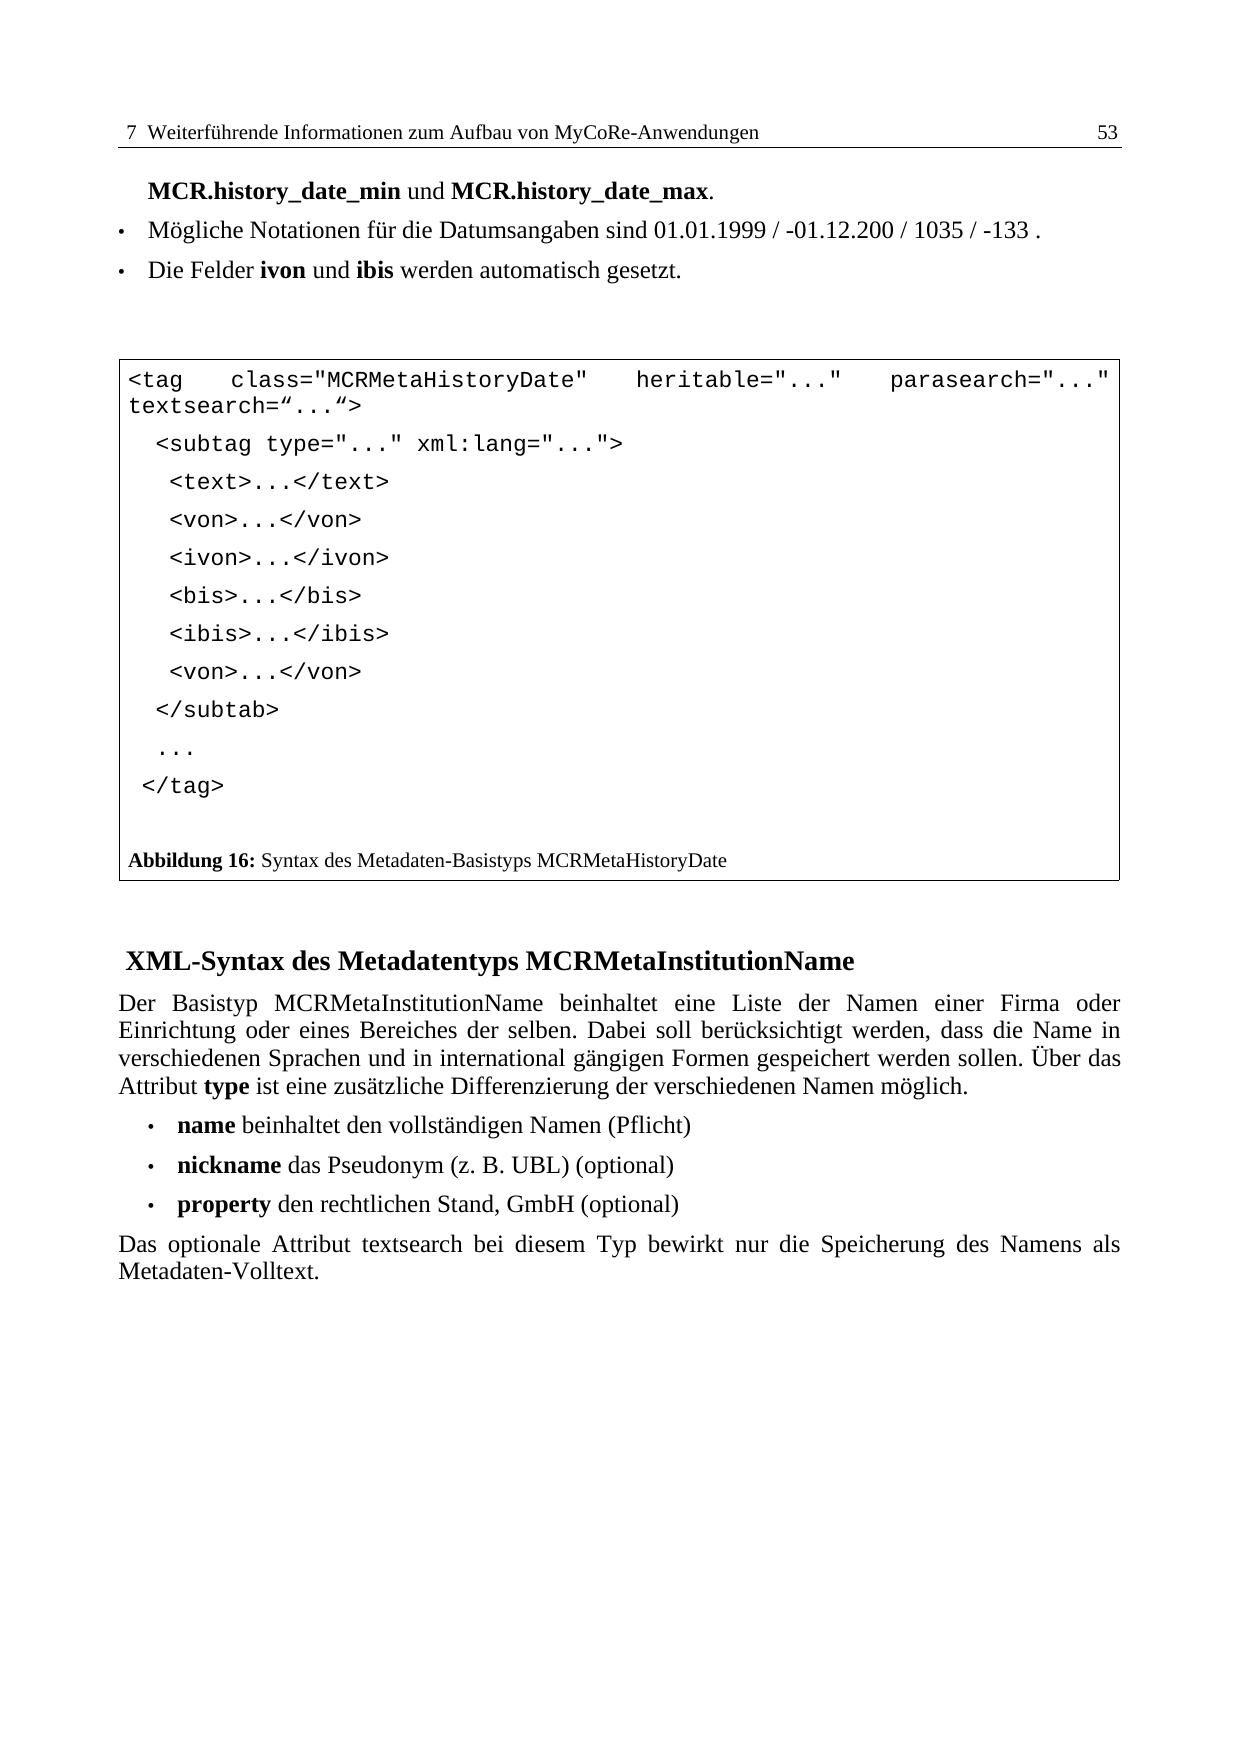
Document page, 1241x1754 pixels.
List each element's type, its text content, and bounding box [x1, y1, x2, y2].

subtitle XML-Syntax des Metadatentyps MCRMetaInstitutionName [118, 945, 1122, 976]
text <von>...</von> [128, 508, 1110, 534]
text <von>...</von> [128, 660, 1110, 687]
text Das optionale Attribut textsearch bei diesem Typ bewirkt nur die Speicherung des Namens als Metadaten-Volltext. [118, 1230, 1122, 1285]
list Die Felder ivon und ibis werden automatisch gesetzt. [118, 256, 1122, 284]
text Der Basistyp MCRMetaInstitutionName beinhaltet eine Liste der Namen einer Firma oder Einrichtung oder eines Bereiches der selben. Dabei soll berücksichtigt werden, dass die Name in verschiedenen Sprachen und in international gängigen Formen gespeichert werden sollen. Über das Attribut type ist eine zusätzliche Differenzierung der verschiedenen Namen möglich. [118, 989, 1122, 1099]
text </subtab> [128, 698, 1110, 724]
list MCR.history_date_min und MCR.history_date_max. [118, 177, 1122, 205]
text <text>...</text> [128, 470, 1110, 496]
list name beinhaltet den vollständigen Namen (Pflicht) [118, 1111, 1122, 1139]
list property den rechtlichen Stand, GmbH (optional) [118, 1190, 1122, 1218]
text <ivon>...</ivon> [128, 546, 1110, 572]
text <subtag type="..." xml:lang="..."> [128, 432, 1110, 458]
text <tag class="MCRMetaHistoryDate" heritable="..." parasearch="..." textsearch=“...“> [128, 368, 1110, 420]
text </tag> [128, 774, 1110, 801]
text Abbildung 16: Syntax des Metadaten-Basistyps MCRMetaHistoryDate [128, 848, 1110, 871]
text ... [128, 736, 1110, 763]
list nickname das Pseudonym (z. B. UBL) (optional) [118, 1151, 1122, 1178]
list Mögliche Notationen für die Datumsangaben sind 01.01.1999 / -01.12.200 / 1035 / -133 . [118, 217, 1122, 244]
text <bis>...</bis> [128, 584, 1110, 611]
text <ibis>...</ibis> [128, 622, 1110, 648]
